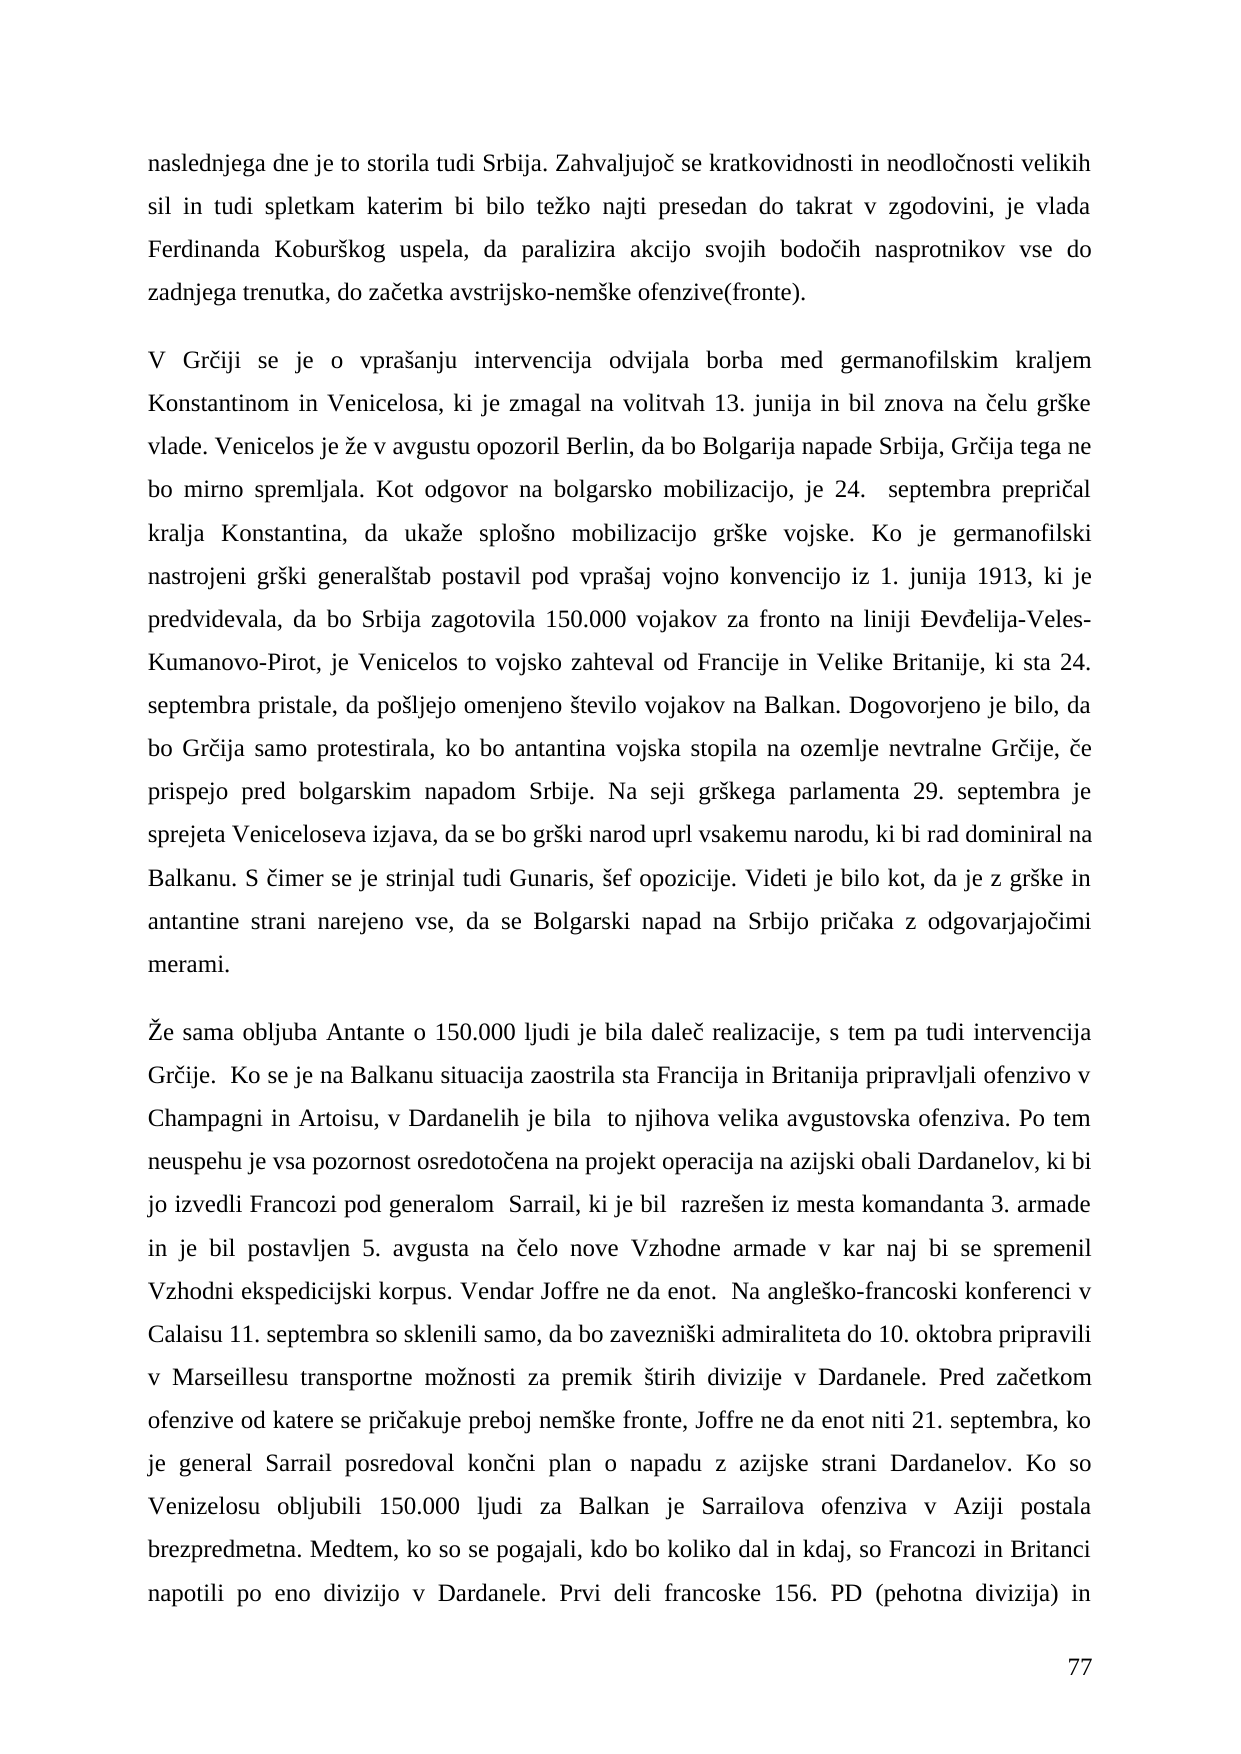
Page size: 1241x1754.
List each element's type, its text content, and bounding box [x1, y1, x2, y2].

text naslednjega dne je to storila tudi Srbija. Zahvaljujoč se kratkovidnosti in neodločnosti velikih sil in tudi spletkam katerim bi bilo težko najti presedan do takrat v zgodovini, je vlada Ferdinanda Koburškog uspela, da paralizira akcijo svojih bodočih nasprotnikov vse do zadnjega trenutka, do začetka avstrijsko-nemške ofenzive(fronte). [148, 148, 1093, 306]
text Že sama obljuba Antante o 150.000 ljudi je bila daleč realizacije, s tem pa tudi intervencija Grčije. Ko se je na Balkanu situacija zaostrila sta Francija in Britanija pripravljali ofenzivo v Champagni in Artoisu, v Dardanelih je bila to njihova velika avgustovska ofenziva. Po tem neuspehu je vsa pozornost osredotočena na projekt operacija na azijski obali Dardanelov, ki bi jo izvedli Francozi pod generalom Sarrail, ki je bil razrešen iz mesta komandanta 3. armade in je bil postavljen 5. avgusta na čelo nove Vzhodne armade v kar naj bi se spremenil Vzhodni ekspedicijski korpus. Vendar Joffre ne da enot. Na angleško-francoski konferenci v Calaisu 11. septembra so sklenili samo, da bo zavezniški admiraliteta do 10. oktobra pripravili v Marseillesu transportne možnosti za premik štirih divizije v Dardanele. Pred začetkom ofenzive od katere se pričakuje preboj nemške fronte, Joffre ne da enot niti 21. septembra, ko je general Sarrail posredoval končni plan o napadu z azijske strani Dardanelov. Ko so Venizelosu obljubili 150.000 ljudi za Balkan je Sarrailova ofenziva v Aziji postala brezpredmetna. Medtem, ko so se pogajali, kdo bo koliko dal in kdaj, so Francozi in Britanci napotili po eno divizijo v Dardanele. Prvi deli francoske 156. PD (pehotna divizija) in [148, 1017, 1093, 1606]
text V Grčiji se je o vprašanju intervencija odvijala borba med germanofilskim kraljem Konstantinom in Venicelosa, ki je zmagal na volitvah 13. junija in bil znova na čelu grške vlade. Venicelos je že v avgustu opozoril Berlin, da bo Bolgarija napade Srbija, Grčija tega ne bo mirno spremljala. Kot odgovor na bolgarsko mobilizacijo, je 24. septembra prepričal kralja Konstantina, da ukaže splošno mobilizacijo grške vojske. Ko je germanofilski nastrojeni grški generalštab postavil pod vprašaj vojno konvencijo iz 1. junija 1913, ki je predvidevala, da bo Srbija zagotovila 150.000 vojakov za fronto na liniji Đevđelija-Veles-Kumanovo-Pirot, je Venicelos to vojsko zahteval od Francije in Velike Britanije, ki sta 24. septembra pristale, da pošljejo omenjeno število vojakov na Balkan. Dogovorjeno je bilo, da bo Grčija samo protestirala, ko bo antantina vojska stopila na ozemlje nevtralne Grčije, če prispejo pred bolgarskim napadom Srbije. Na seji grškega parlamenta 29. septembra je sprejeta Veniceloseva izjava, da se bo grški narod uprl vsakemu narodu, ki bi rad dominiral na Balkanu. S čimer se je strinjal tudi Gunaris, šef opozicije. Videti je bilo kot, da je z grške in antantine strani narejeno vse, da se Bolgarski napad na Srbijo pričaka z odgovarjajočimi merami. [148, 345, 1093, 978]
